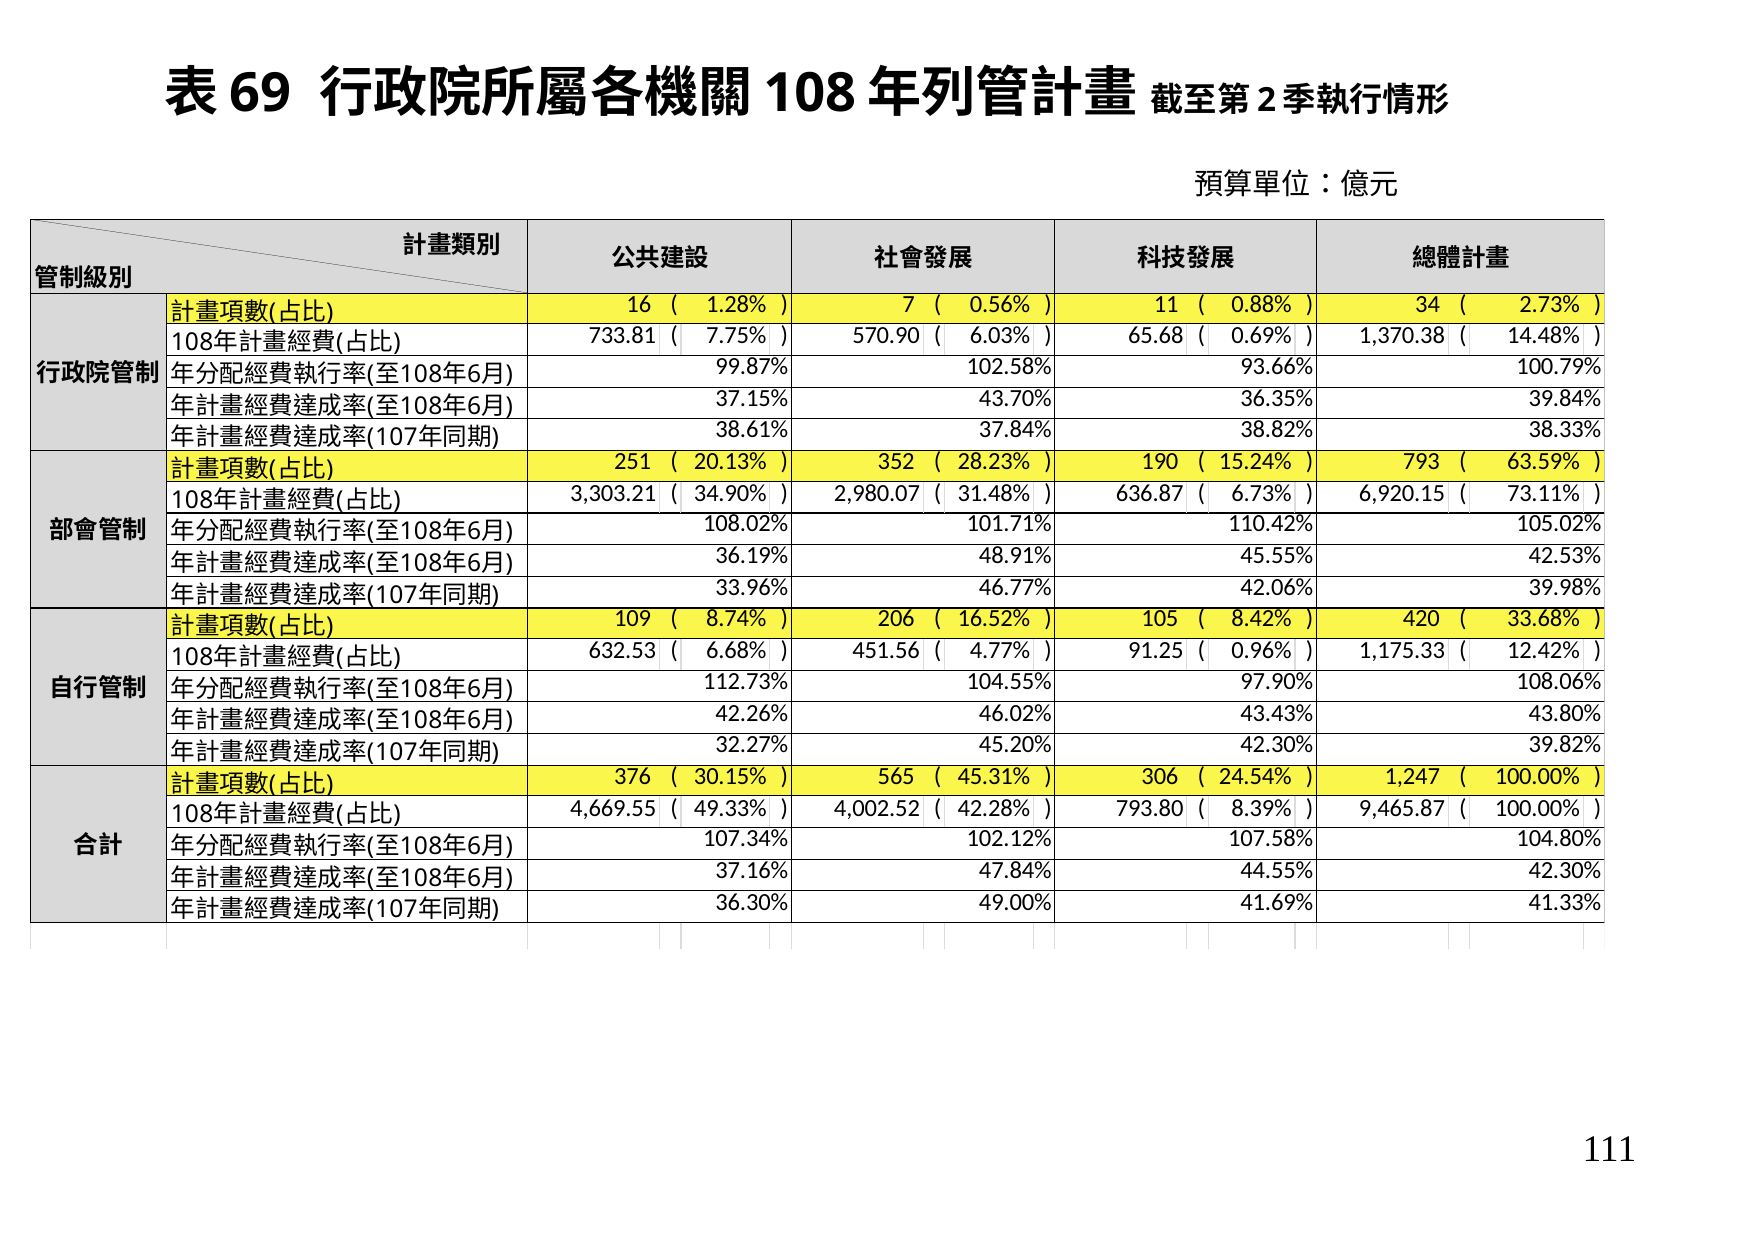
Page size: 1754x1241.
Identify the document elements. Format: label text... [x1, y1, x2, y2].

text 表69 行政院所屬各機關108年列管計畫 截至第2季執行情形 預算單位：億元 [164, 32, 1636, 219]
